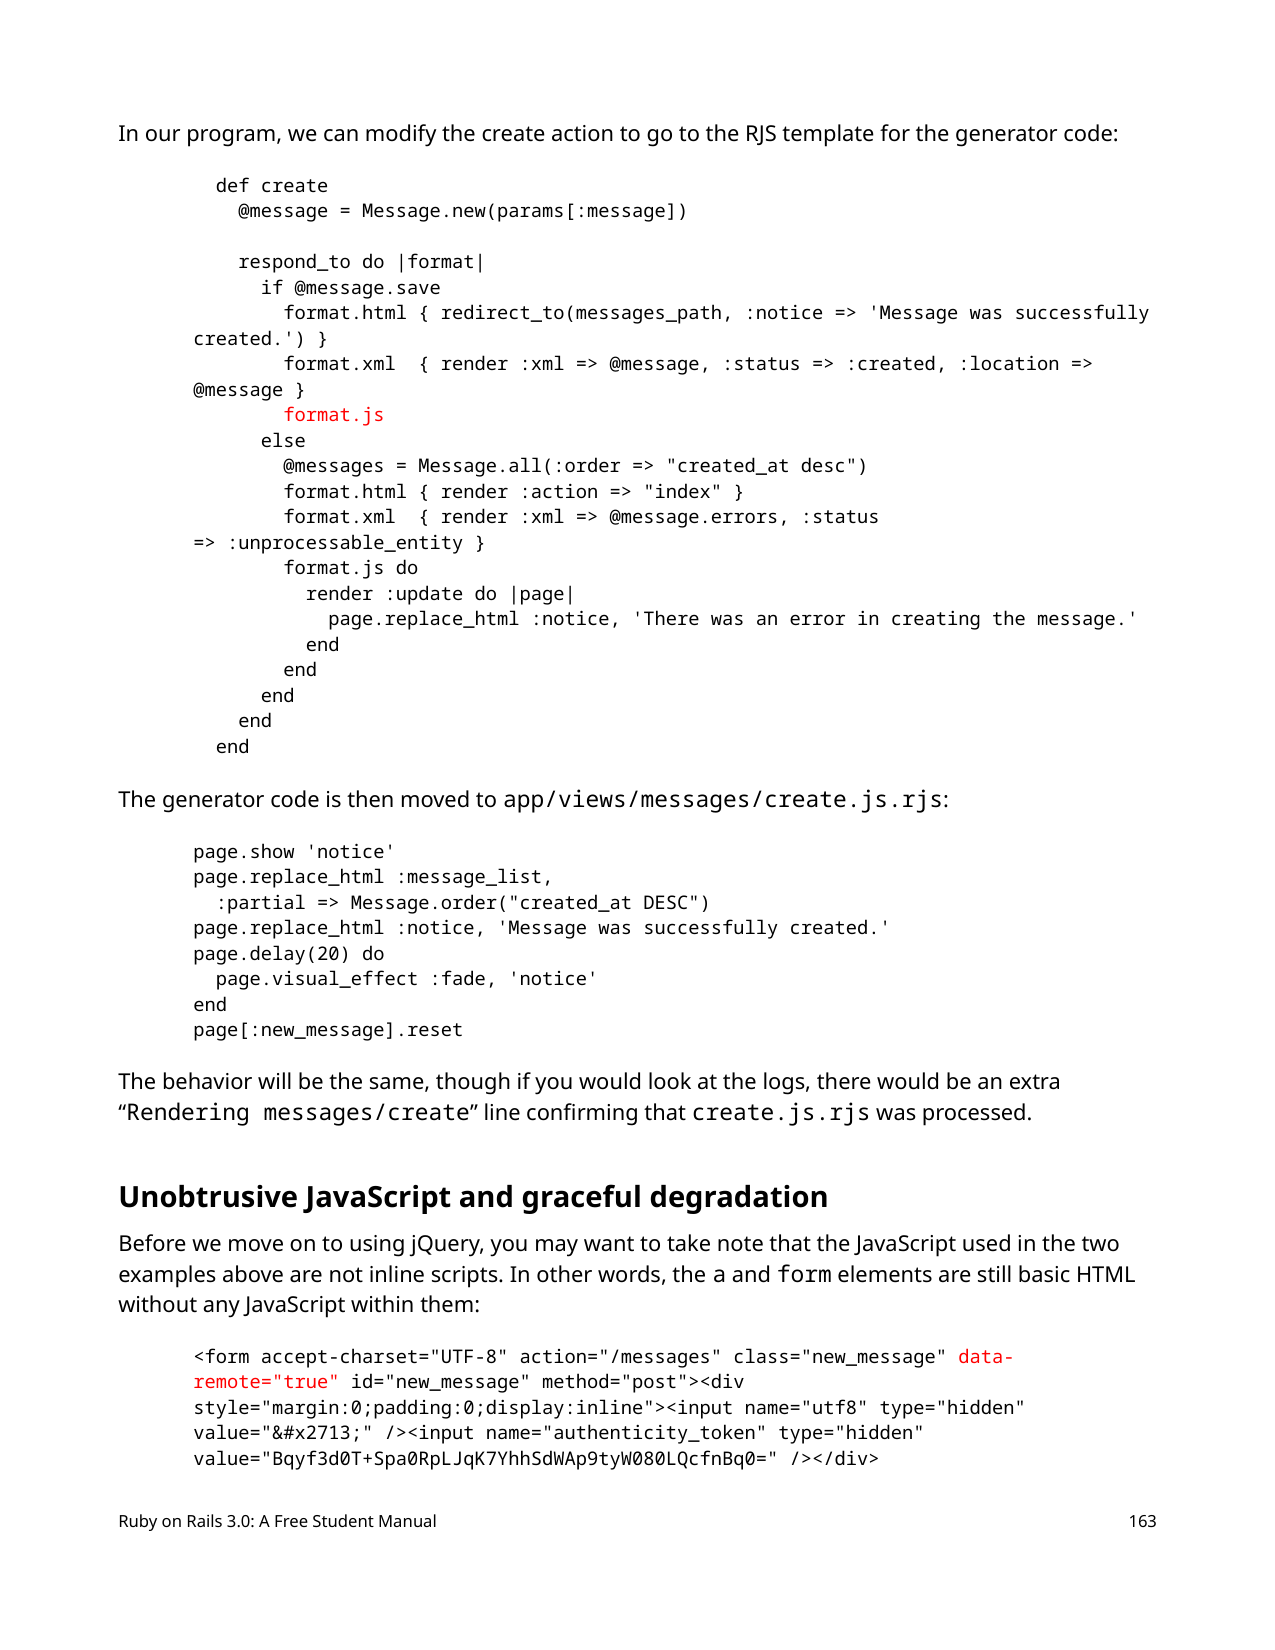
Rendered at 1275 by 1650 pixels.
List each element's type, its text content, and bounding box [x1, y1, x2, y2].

text The generator code is then moved to app/views/messages/create.js.rjs: [118, 783, 1157, 814]
text Before we move on to using jQuery, you may want to take note that the JavaScript used in the two examples above are not inline scripts. In other words, the a and form elements are still basic HTML without any JavaScript within them: [118, 1228, 1157, 1319]
text page.show 'notice' page.replace_html :message_list, :partial => Message.order("created_at DESC") page.replace_html :notice, 'Message was successfully created.' page.delay(20) do page.visual_effect :fade, 'notice' end page[:new_message].reset [193, 838, 1157, 1042]
text In our program, we can modify the create action to go to the RJS template for the generator code: [118, 118, 1157, 148]
text def create @message = Message.new(params[:message]) respond_to do |format| if @message.save format.html { redirect_to(messages_path, :notice => 'Message was successfully created.') } format.xml { render :xml => @message, :status => :created, :location => @message } format.js else @messages = Message.all(:order => "created_at desc") format.html { render :action => "index" } format.xml { render :xml => @message.errors, :status => :unprocessable_entity } format.js do render :update do |page| page.replace_html :notice, 'There was an error in creating the message.' end end end end end [193, 172, 1157, 759]
text The behavior will be the same, though if you would look at the logs, there would be an extra “Rendering messages/create” line confirming that create.js.rjs was processed. [118, 1066, 1157, 1127]
subtitle Unobtrusive JavaScript and graceful degradation [118, 1176, 1157, 1216]
text <form accept-charset="UTF-8" action="/messages" class="new_message" data-remote="true" id="new_message" method="post"><div style="margin:0;padding:0;display:inline"><input name="utf8" type="hidden" value="&#x2713;" /><input name="authenticity_token" type="hidden" value="Bqyf3d0T+Spa0RpLJqK7YhhSdWAp9tyW080LQcfnBq0=" /></div> [193, 1343, 1157, 1471]
